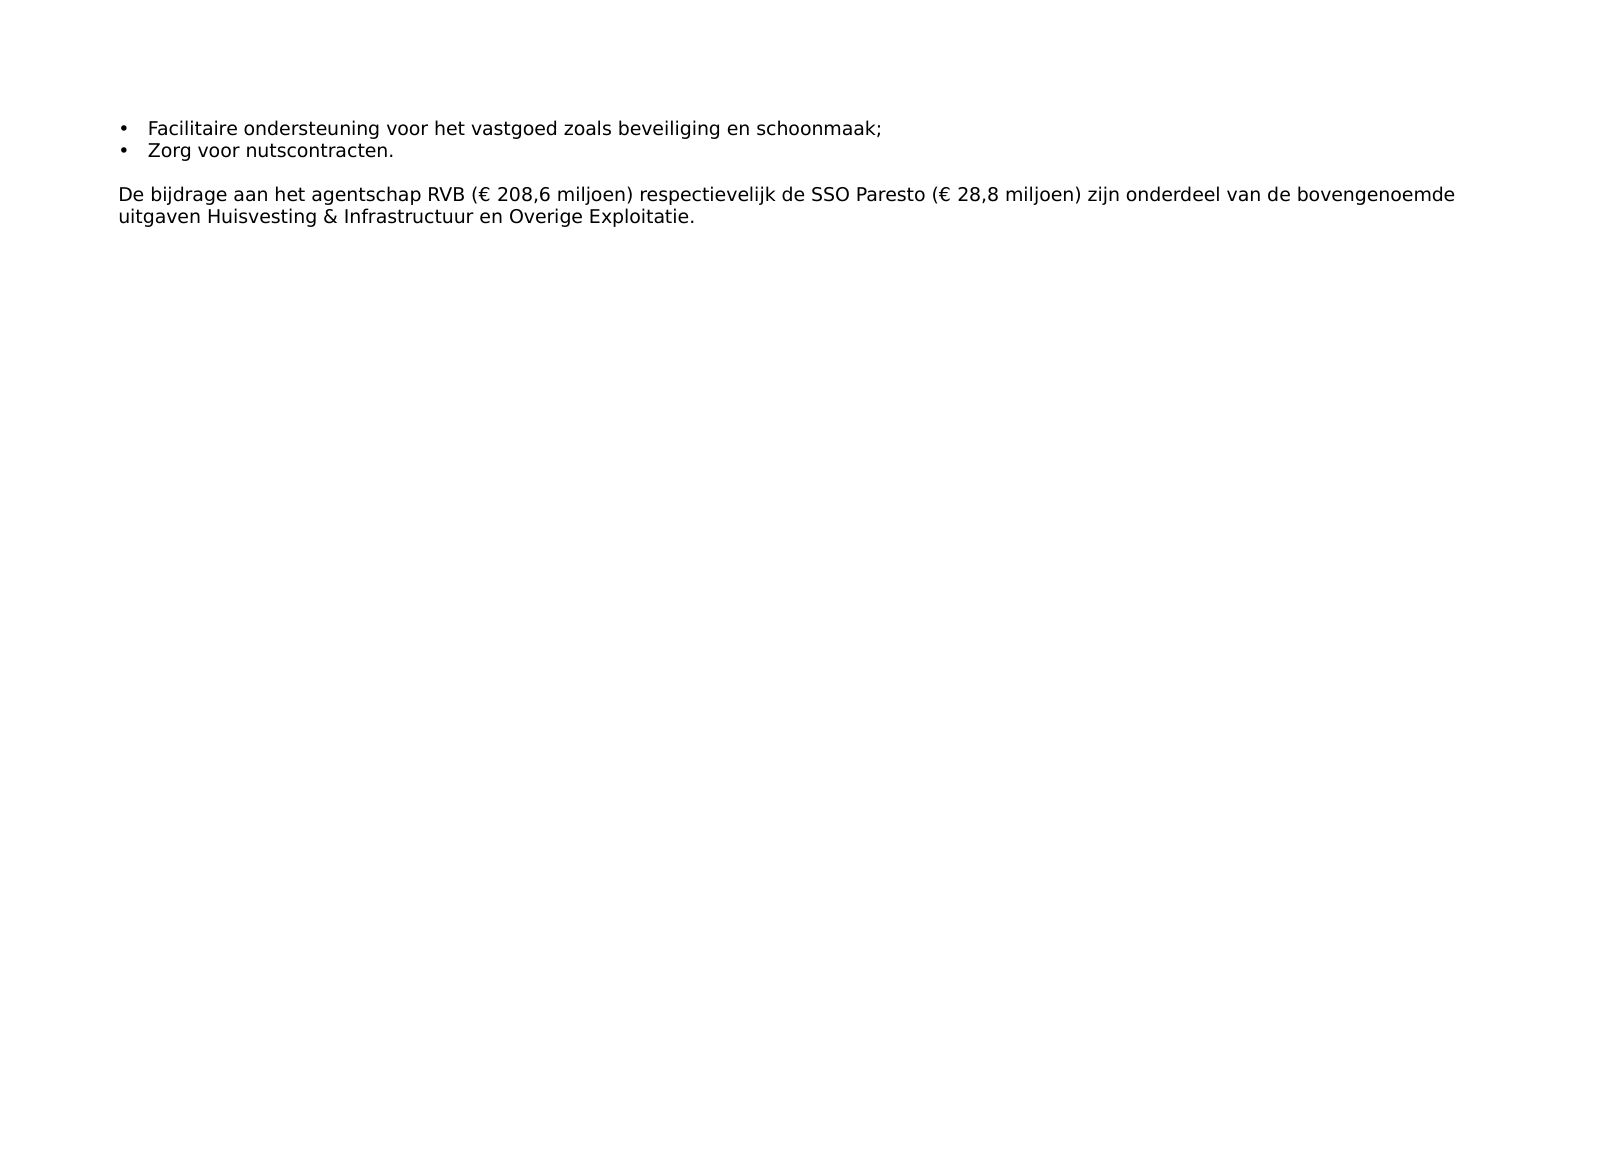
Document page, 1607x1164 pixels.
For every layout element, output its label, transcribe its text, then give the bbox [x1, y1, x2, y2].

text De bijdrage aan het agentschap RVB (€ 208,6 miljoen) respectievelijk de SSO Paresto (€ 28,8 miljoen) zijn onderdeel van de bovengenoemde uitgaven Huisvesting & Infrastructuur en Overige Exploitatie. [118, 184, 1488, 228]
text • Facilitaire ondersteuning voor het vastgoed zoals beveiliging en schoonmaak; [118, 118, 1488, 140]
text • Zorg voor nutscontracten. [118, 140, 1488, 162]
